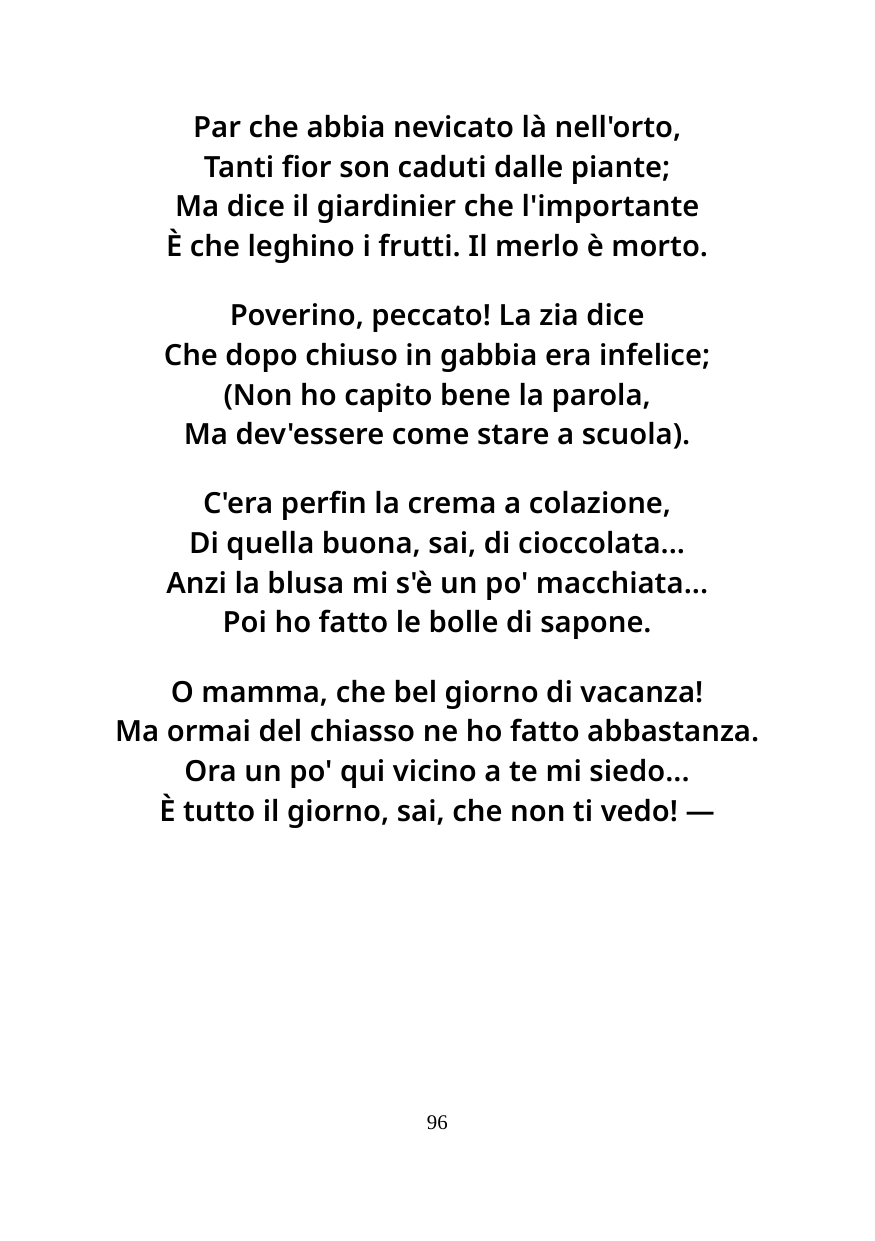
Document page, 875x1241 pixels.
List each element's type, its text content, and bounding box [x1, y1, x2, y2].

text C'era perfin la crema a colazione, Di quella buona, sai, di cioccolata... Anzi la blusa mi s'è un po' macchiata... Poi ho fatto le bolle di sapone. [106, 483, 768, 641]
text O mamma, che bel giorno di vacanza! Ma ormai del chiasso ne ho fatto abbastanza. Ora un po' qui vicino a te mi siedo... È tutto il giorno, sai, che non ti vedo! — [106, 671, 768, 830]
text Poverino, peccato! La zia dice Che dopo chiuso in gabbia era infelice; (Non ho capito bene la parola, Ma dev'essere come stare a scuola). [106, 294, 768, 453]
text Par che abbia nevicato là nell'orto, Tanti fior son caduti dalle piante; Ma dice il giardinier che l'importante È che leghino i frutti. Il merlo è morto. [106, 106, 768, 265]
